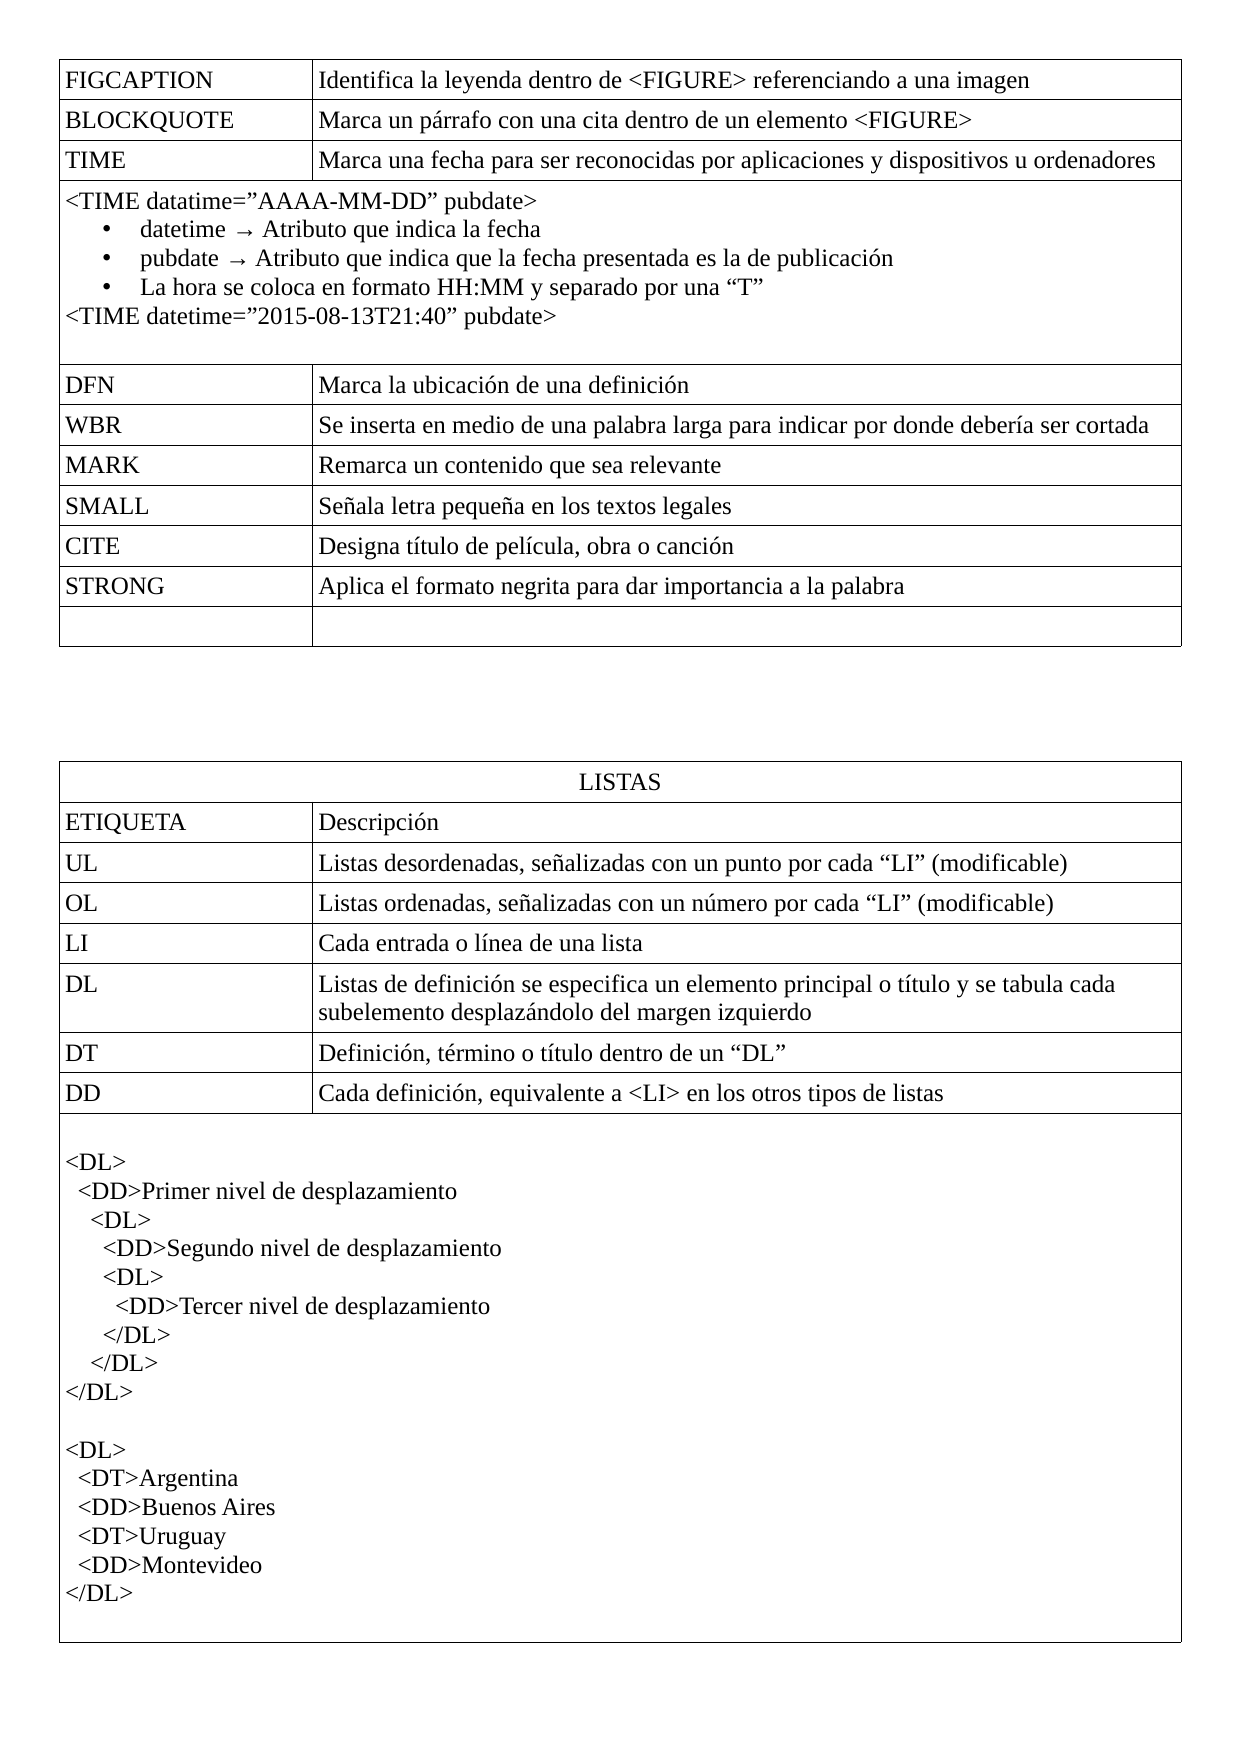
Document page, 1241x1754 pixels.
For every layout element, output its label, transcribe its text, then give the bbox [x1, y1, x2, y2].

table_cell DD [60, 1073, 312, 1113]
table_cell <DL> <DD>Primer nivel de desplazamiento <DL> <DD>Segundo nivel de desplazamiento <DL> <DD>Tercer nivel de desplazamiento </DL> </DL> </DL> <DL> <DT>Argentina <DD>Buenos Aires <DT>Uruguay <DD>Montevideo </DL> [60, 1114, 1181, 1642]
table_cell Cada definición, equivalente a <LI> en los otros tipos de listas [313, 1073, 1181, 1113]
table_cell LI [60, 924, 312, 963]
table_cell Definición, término o título dentro de un “DL” [313, 1033, 1181, 1072]
table_cell TIME [60, 141, 312, 180]
table_cell DT [60, 1033, 312, 1072]
table_cell BLOCKQUOTE [60, 100, 312, 140]
table_cell Cada entrada o línea de una lista [313, 924, 1181, 963]
table_header LISTAS [60, 762, 1181, 802]
table_cell CITE [60, 526, 312, 566]
table_cell Marca la ubicación de una definición [313, 365, 1181, 404]
table_cell SMALL [60, 486, 312, 525]
table_cell Marca una fecha para ser reconocidas por aplicaciones y dispositivos u ordenadores [313, 141, 1181, 180]
table_cell Listas desordenadas, señalizadas con un punto por cada “LI” (modificable) [313, 843, 1181, 882]
table_cell <TIME datatime=”AAAA-MM-DD” pubdate> datetime → Atributo que indica la fecha pubdate → Atributo que indica que la fecha presentada es la de publicación La hora se coloca en formato HH:MM y separado por una “T” <TIME datetime=”2015-08-13T21:40” pubdate> [60, 181, 1181, 364]
table_cell Remarca un contenido que sea relevante [313, 446, 1181, 485]
table_cell [313, 607, 1181, 646]
table_cell OL [60, 883, 312, 923]
table_cell Descripción [313, 803, 1181, 842]
table_cell DFN [60, 365, 312, 404]
table_cell Listas de definición se especifica un elemento principal o título y se tabula cada subelemento desplazándolo del margen izquierdo [313, 964, 1181, 1032]
table_cell STRONG [60, 567, 312, 606]
table_cell Designa título de película, obra o canción [313, 526, 1181, 566]
table_cell Señala letra pequeña en los textos legales [313, 486, 1181, 525]
table_cell Aplica el formato negrita para dar importancia a la palabra [313, 567, 1181, 606]
table_cell MARK [60, 446, 312, 485]
table_cell ETIQUETA [60, 803, 312, 842]
table_cell FIGCAPTION [60, 60, 312, 99]
table_cell Se inserta en medio de una palabra larga para indicar por donde debería ser cortada [313, 405, 1181, 445]
table_cell Identifica la leyenda dentro de <FIGURE> referenciando a una imagen [313, 60, 1181, 99]
table_cell DL [60, 964, 312, 1032]
table_cell Listas ordenadas, señalizadas con un número por cada “LI” (modificable) [313, 883, 1181, 923]
table_cell [60, 607, 312, 646]
table_cell Marca un párrafo con una cita dentro de un elemento <FIGURE> [313, 100, 1181, 140]
table_cell UL [60, 843, 312, 882]
table_cell WBR [60, 405, 312, 445]
